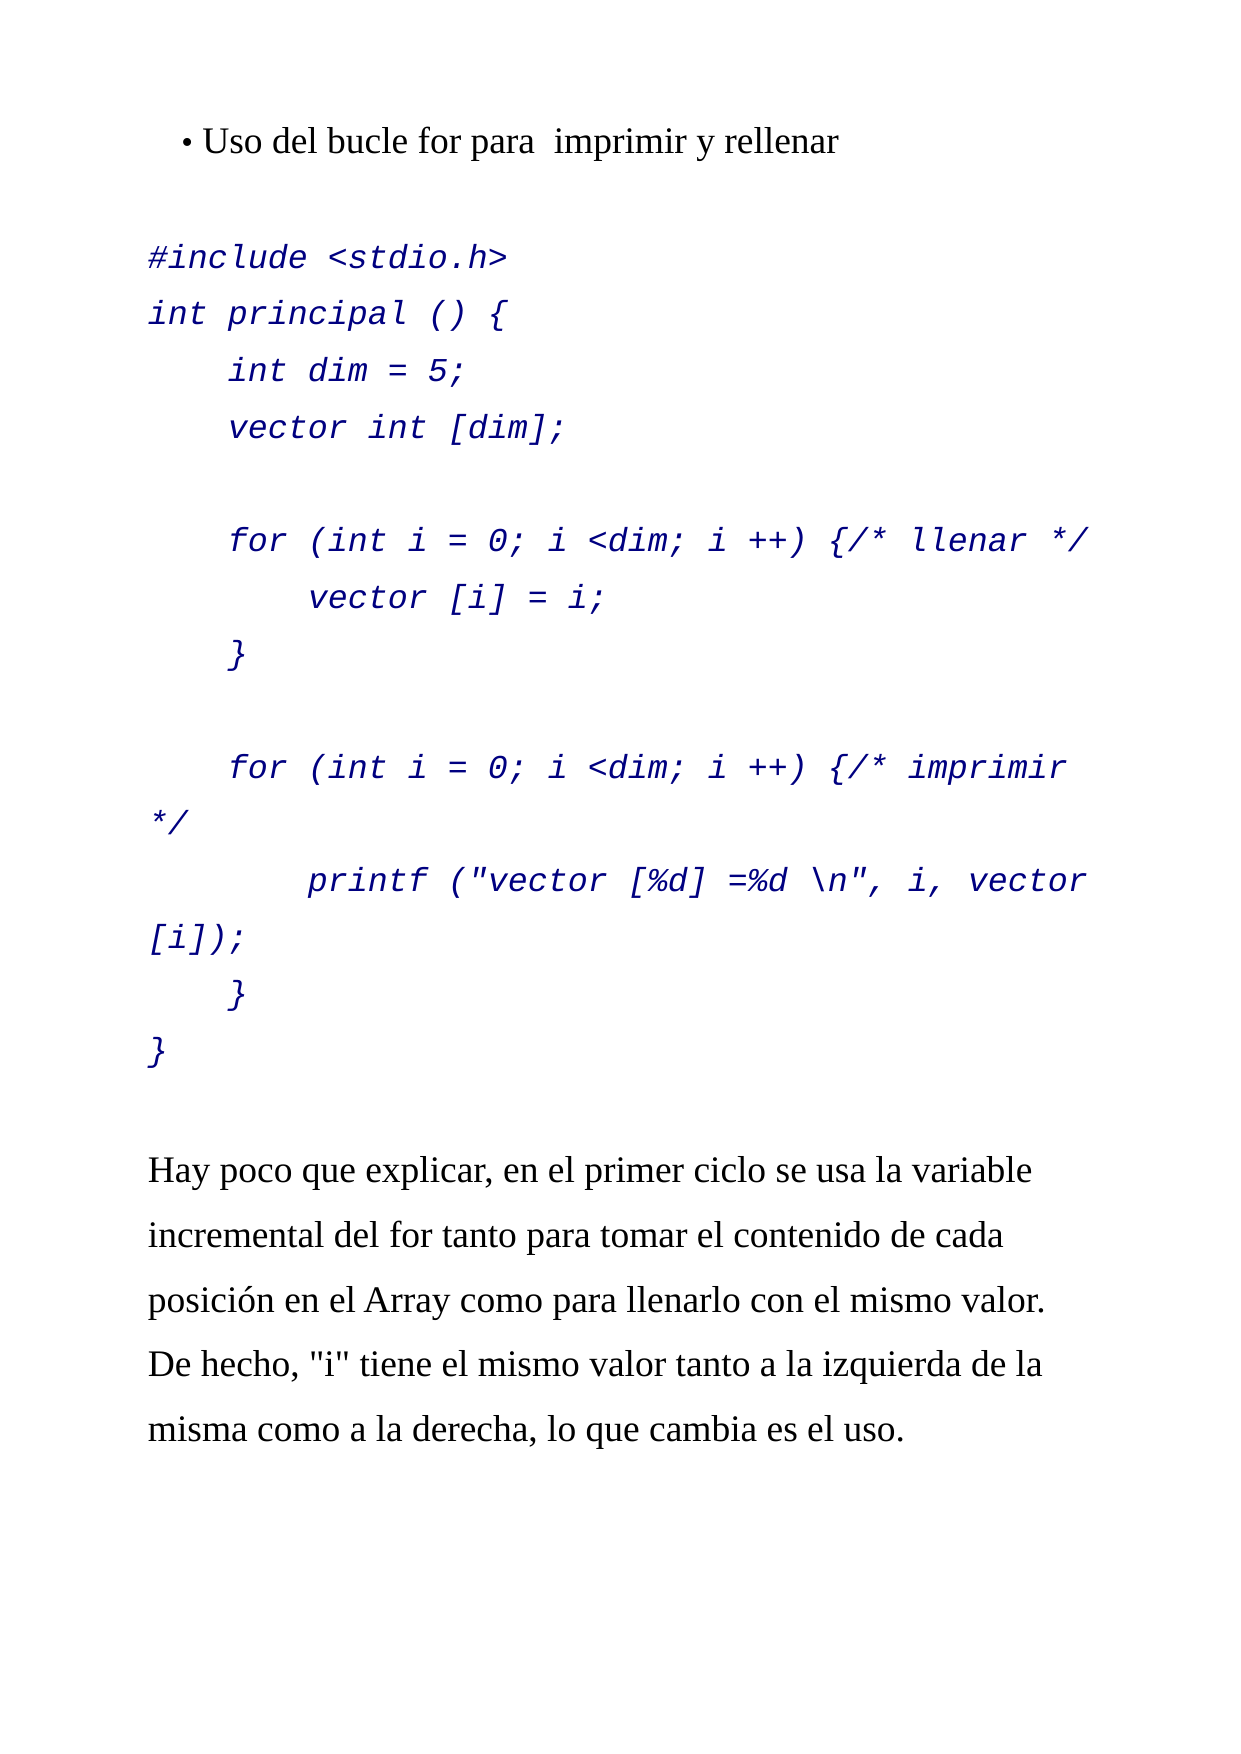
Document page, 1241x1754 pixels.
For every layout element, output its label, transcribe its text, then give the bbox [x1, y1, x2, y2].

text } [148, 977, 1093, 1015]
text Hay poco que explicar, en el primer ciclo se usa la variable incremental del for tanto para tomar el contenido de cada posición en el Array como para llenarlo con el mismo valor. De hecho, "i" tiene el mismo valor tanto a la izquierda de la misma como a la derecha, lo que cambia es el uso. [148, 1148, 1093, 1450]
text • Uso del bucle for para imprimir y rellenar [148, 118, 1093, 161]
text #include <stdio.h> [148, 240, 1093, 278]
text vector int [dim]; [148, 410, 1093, 448]
text for (int i = 0; i <dim; i ++) {/* llenar */ [148, 524, 1093, 561]
text for (int i = 0; i <dim; i ++) {/* imprimir */ [148, 750, 1093, 845]
text printf ("vector [%d] =%d \n", i, vector [i]); [148, 864, 1093, 958]
text vector [i] = i; [148, 580, 1093, 618]
text } [148, 637, 1093, 675]
text int dim = 5; [148, 354, 1093, 391]
text int principal () { [148, 297, 1093, 335]
text } [148, 1034, 1093, 1071]
